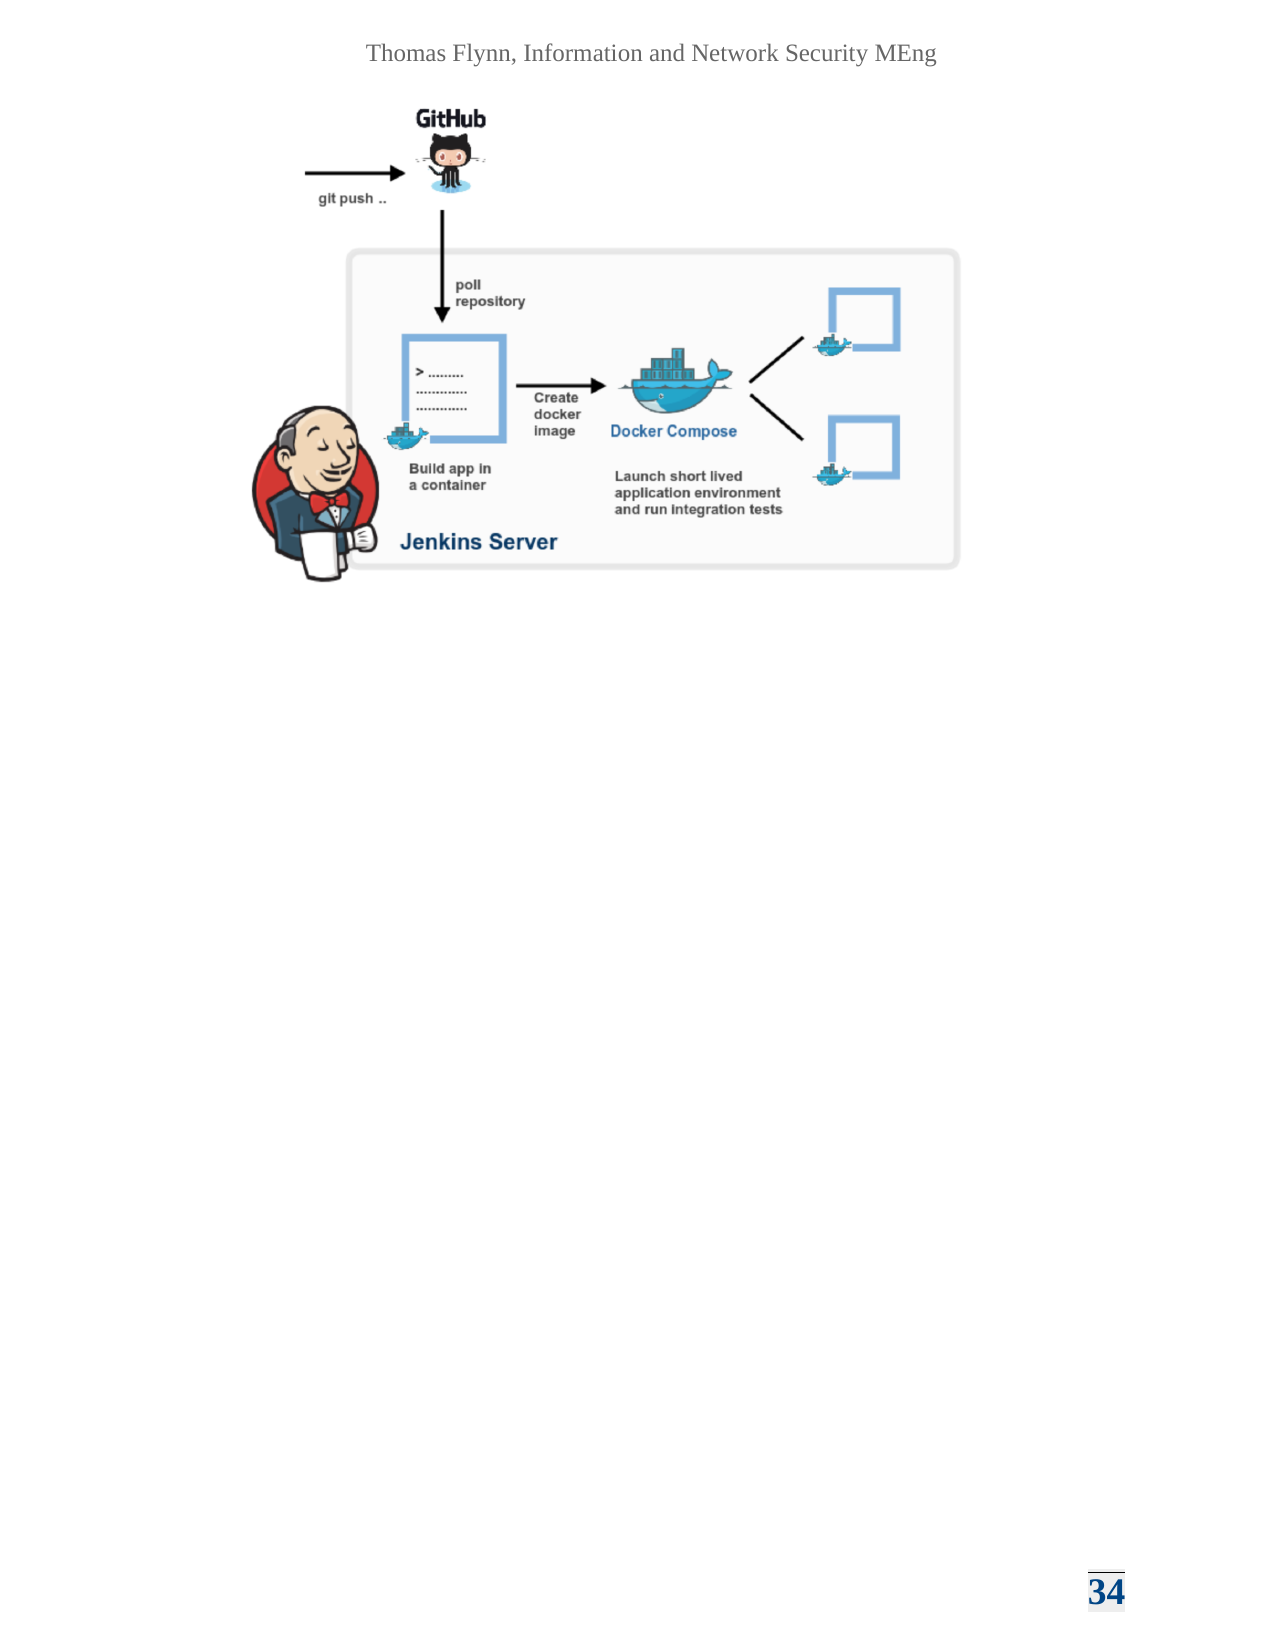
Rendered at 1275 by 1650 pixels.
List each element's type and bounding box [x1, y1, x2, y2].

picture [244, 90, 987, 597]
